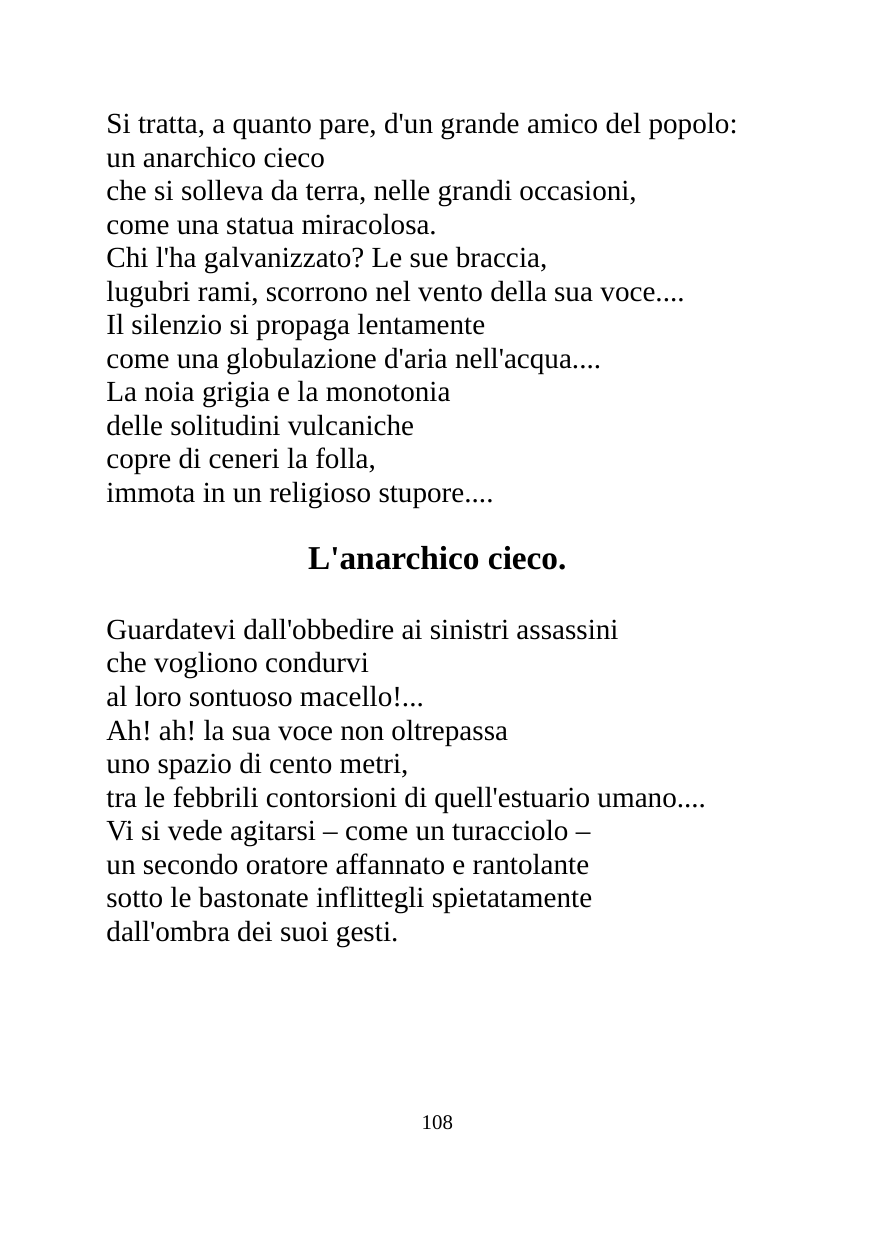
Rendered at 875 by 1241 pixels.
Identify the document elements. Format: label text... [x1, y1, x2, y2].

text Si tratta, a quanto pare, d'un grande amico del popolo: un anarchico cieco che si solleva da terra, nelle grandi occasioni, come una statua miracolosa. Chi l'ha galvanizzato? Le sue braccia, lugubri rami, scorrono nel vento della sua voce.... Il silenzio si propaga lentamente come una globulazione d'aria nell'acqua.... La noia grigia e la monotonia delle solitudini vulcaniche copre di ceneri la folla, immota in un religioso stupore.... [106, 106, 768, 509]
text Guardatevi dall'obbedire ai sinistri assassini che vogliono condurvi al loro sontuoso macello!... Ah! ah! la sua voce non oltrepassa uno spazio di cento metri, tra le febbrili contorsioni di quell'estuario umano.... Vi si vede agitarsi – come un turacciolo – un secondo oratore affannato e rantolante sotto le bastonate inflittegli spietatamente dall'ombra dei suoi gesti. [106, 612, 768, 947]
text L'anarchico cieco. [106, 538, 768, 577]
